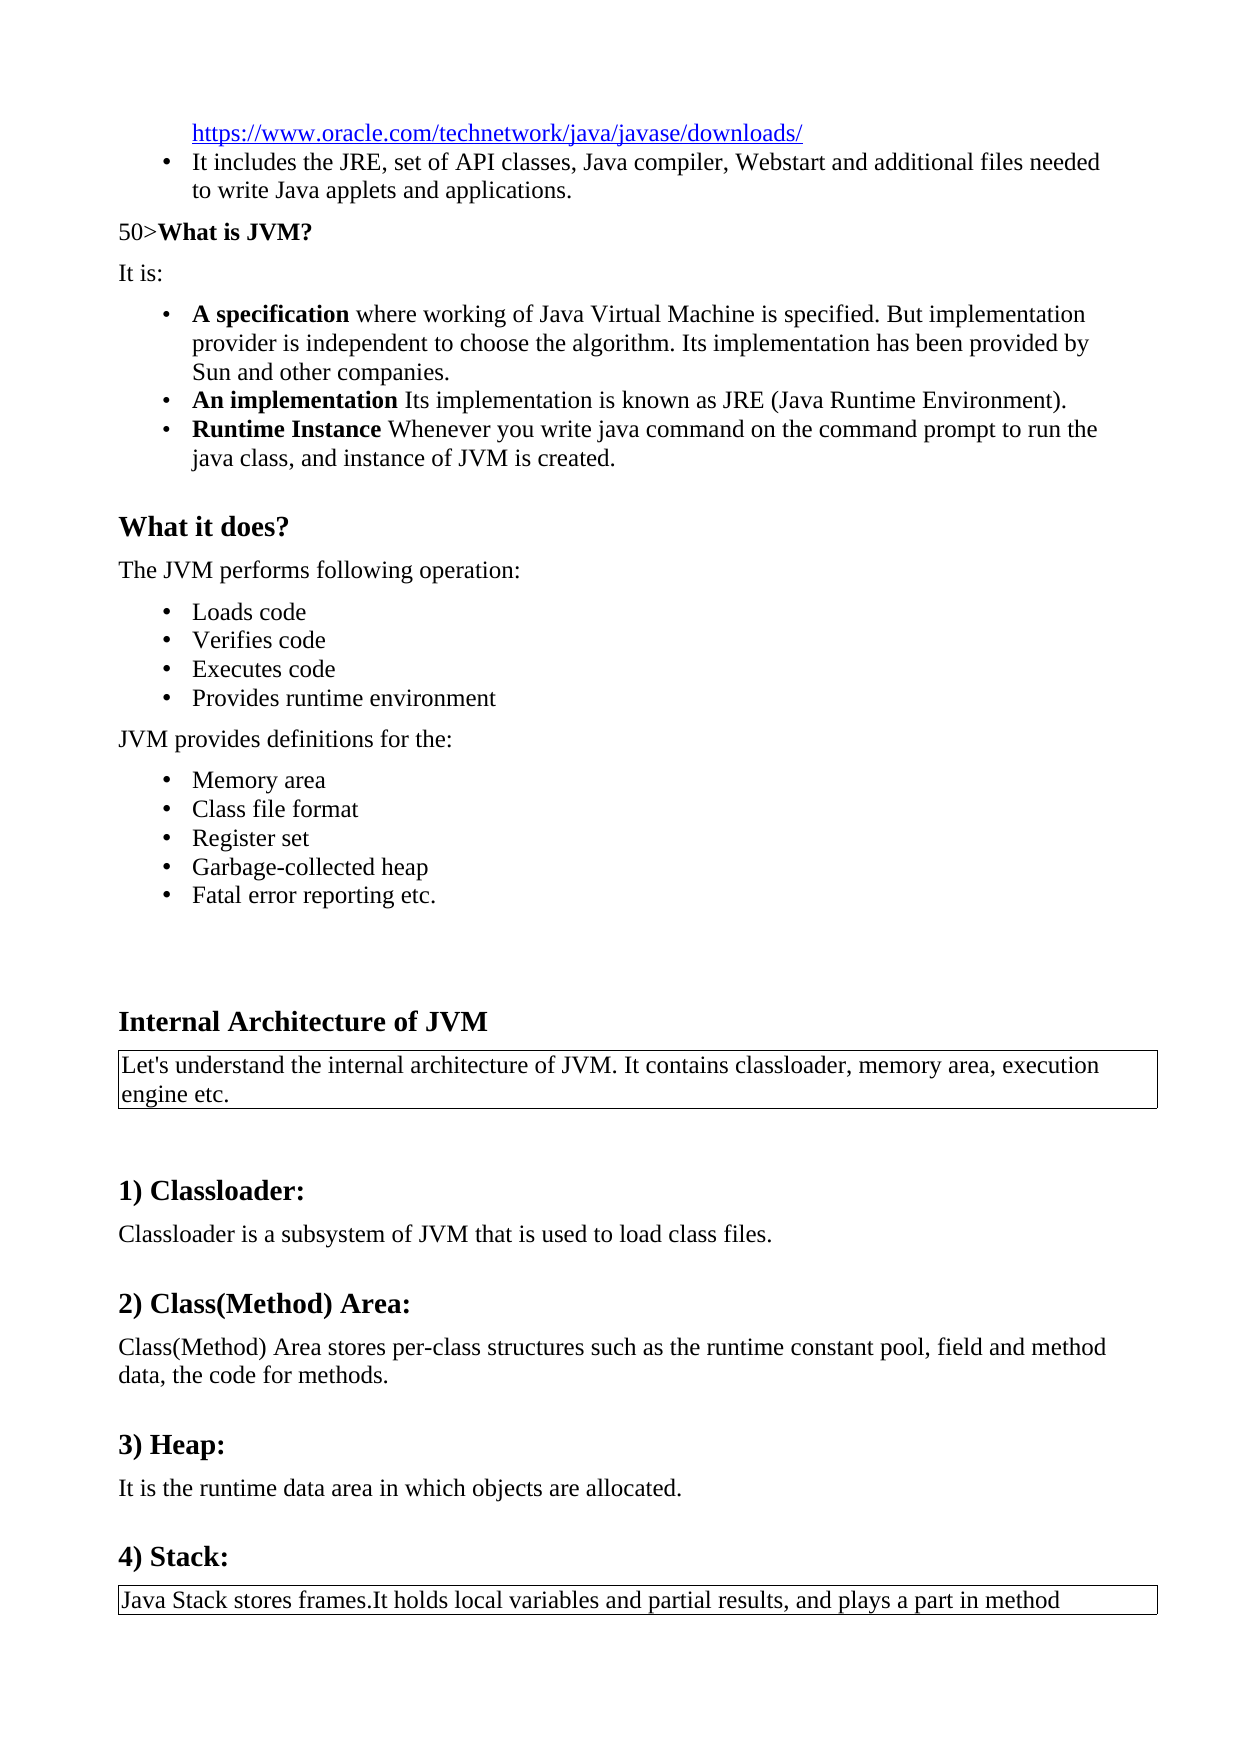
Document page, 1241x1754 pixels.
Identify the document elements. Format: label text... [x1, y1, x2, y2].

text 50>What is JVM? [118, 217, 1122, 246]
list It includes the JRE, set of API classes, Java compiler, Webstart and additional files needed to write Java applets and applications. [162, 147, 1122, 204]
text Class(Method) Area stores per-class structures such as the runtime constant pool, field and method data, the code for methods. [118, 1332, 1122, 1389]
list An implementation Its implementation is known as JRE (Java Runtime Environment). [162, 386, 1122, 414]
text Classloader is a subsystem of JVM that is used to load class files. [118, 1219, 1122, 1248]
text 4) Stack: [118, 1539, 1122, 1573]
list Provides runtime environment [162, 683, 1122, 712]
text 1) Classloader: [118, 1173, 1122, 1207]
list Garbage-collected heap [162, 852, 1122, 880]
text The JVM performs following operation: [118, 555, 1122, 584]
list Memory area [162, 765, 1122, 794]
text 2) Class(Method) Area: [118, 1286, 1122, 1319]
text Internal Architecture of JVM [118, 1004, 1122, 1038]
table_header Java Stack stores frames.It holds local variables and partial results, and plays a part in method [119, 1586, 1157, 1614]
text It is: [118, 258, 1122, 287]
text 3) Heap: [118, 1427, 1122, 1460]
table_header Let's understand the internal architecture of JVM. It contains classloader, memory area, execution engine etc. [119, 1051, 1157, 1108]
list Register set [162, 823, 1122, 852]
list https://www.oracle.com/technetwork/java/javase/downloads/ [162, 118, 1122, 147]
list Loads code [162, 597, 1122, 625]
list Class file format [162, 794, 1122, 823]
list A specification where working of Java Virtual Machine is specified. But implementation provider is independent to choose the algorithm. Its implementation has been provided by Sun and other companies. [162, 299, 1122, 386]
list Runtime Instance Whenever you write java command on the command prompt to run the java class, and instance of JVM is created. [162, 414, 1122, 472]
text It is the runtime data area in which objects are allocated. [118, 1473, 1122, 1502]
list Verifies code [162, 625, 1122, 654]
list Executes code [162, 654, 1122, 683]
list Fatal error reporting etc. [162, 880, 1122, 909]
text JVM provides definitions for the: [118, 724, 1122, 753]
text What it does? [118, 509, 1122, 543]
